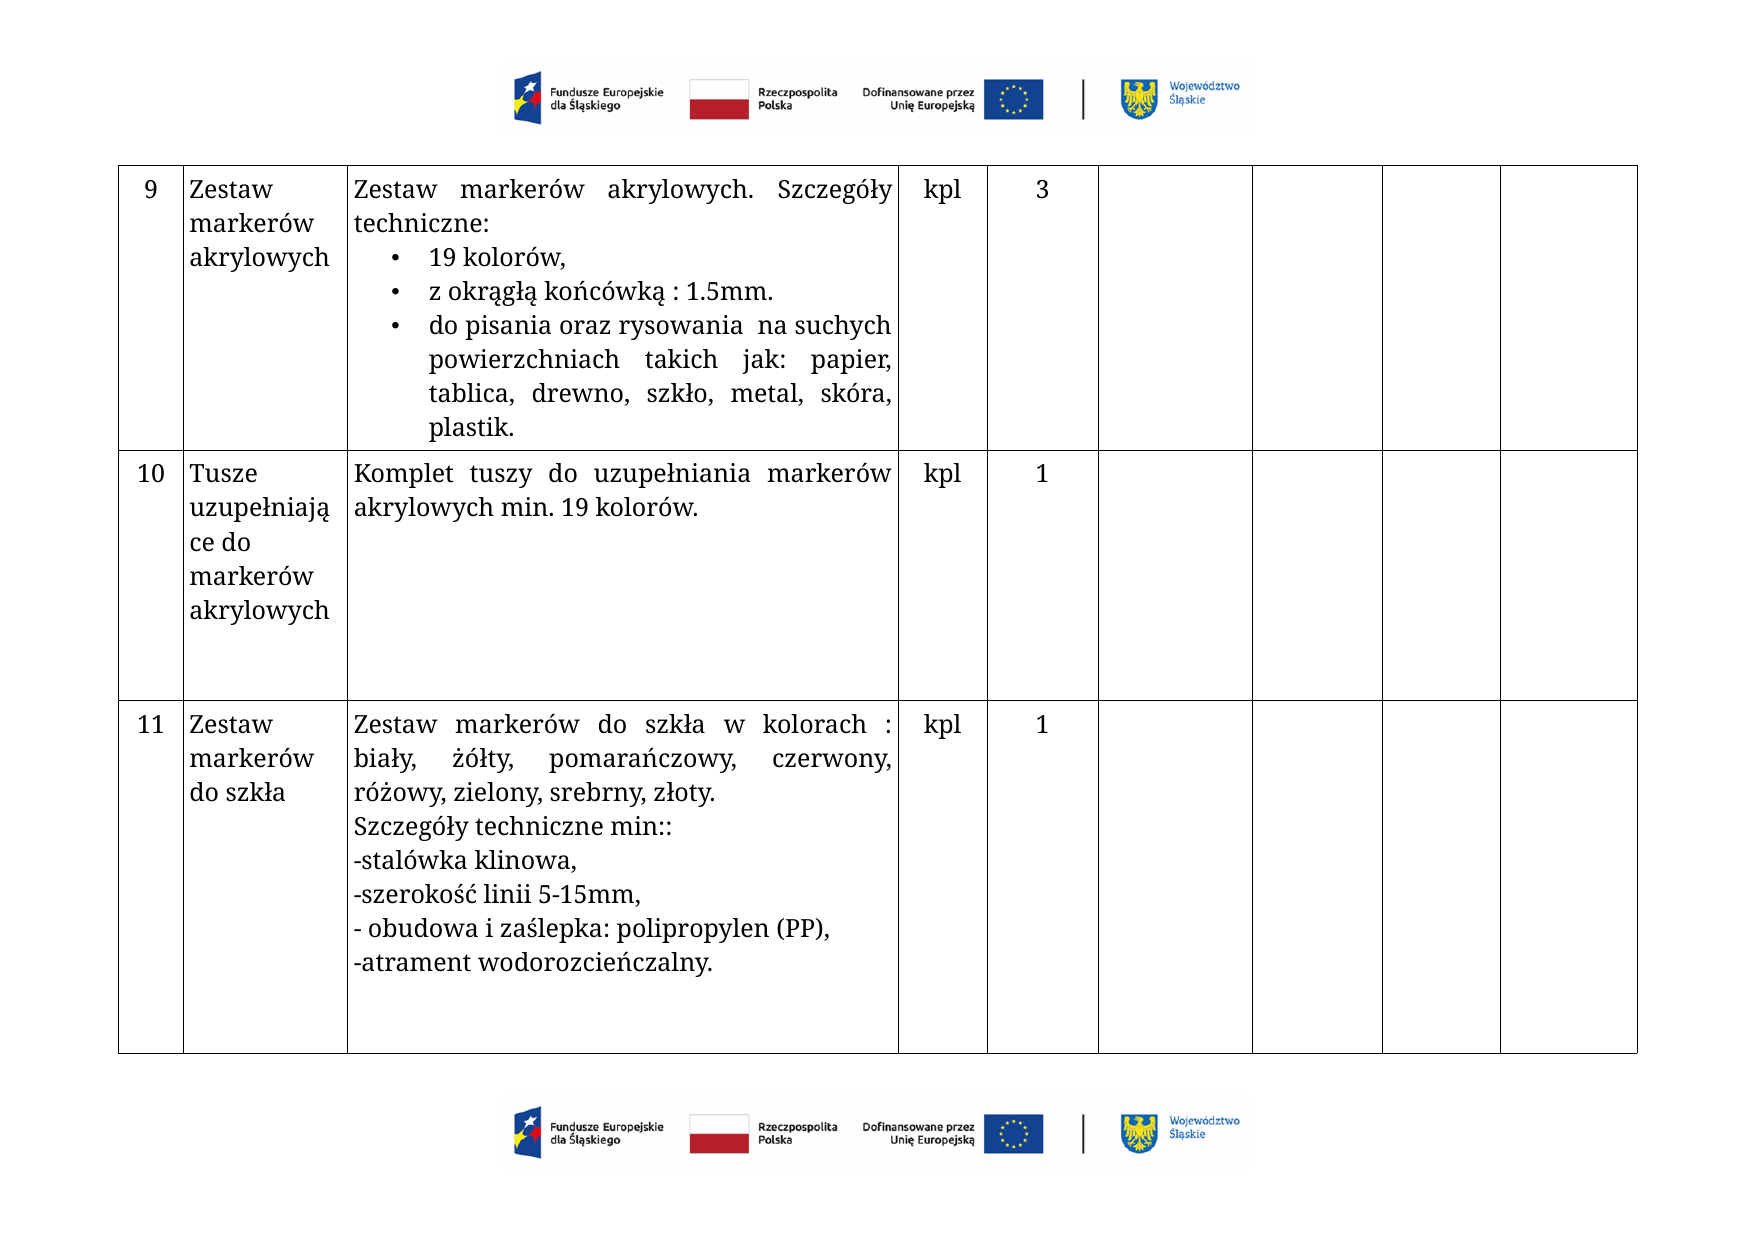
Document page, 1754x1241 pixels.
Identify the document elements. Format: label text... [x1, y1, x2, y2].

table_cell [1253, 166, 1382, 450]
table_cell Tusze uzupełniające do markerów akrylowych [184, 451, 347, 700]
table_cell 11 [119, 701, 183, 1053]
table_cell Zestaw markerów do szkła [184, 701, 347, 1053]
table_cell 3 [988, 166, 1098, 450]
table_cell 1 [988, 701, 1098, 1053]
table_cell [1099, 451, 1252, 700]
picture [502, 1093, 1252, 1171]
table_cell Zestaw markerów akrylowych. Szczegóły techniczne: 19 kolorów, z okrągłą końcówką : 1.5mm. do pisania oraz rysowania na suchych powierzchniach takich jak: papier, tablica, drewno, szkło, metal, skóra, plastik. [348, 166, 898, 450]
table_cell [1501, 451, 1637, 700]
table_cell [1099, 701, 1252, 1053]
table_cell kpl [899, 701, 987, 1053]
table_cell [1383, 166, 1500, 450]
table_cell [1501, 166, 1637, 450]
table_cell [1383, 451, 1500, 700]
table_cell 10 [119, 451, 183, 700]
table_cell [1099, 166, 1252, 450]
table_cell kpl [899, 451, 987, 700]
table_cell 9 [119, 166, 183, 450]
table_cell Zestaw markerów do szkła w kolorach : biały, żółty, pomarańczowy, czerwony, różowy, zielony, srebrny, złoty. Szczegóły techniczne min:: -stalówka klinowa, -szerokość linii 5-15mm, - obudowa i zaślepka: polipropylen (PP), -atrament wodorozcieńczalny. [348, 701, 898, 1053]
table_cell [1253, 451, 1382, 700]
table_cell [1501, 701, 1637, 1053]
table_cell 1 [988, 451, 1098, 700]
table_cell [1253, 701, 1382, 1053]
table_cell Zestaw markerów akrylowych [184, 166, 347, 450]
picture [502, 59, 1252, 137]
table_cell kpl [899, 166, 987, 450]
table_cell [1383, 701, 1500, 1053]
table_cell Komplet tuszy do uzupełniania markerów akrylowych min. 19 kolorów. [348, 451, 898, 700]
